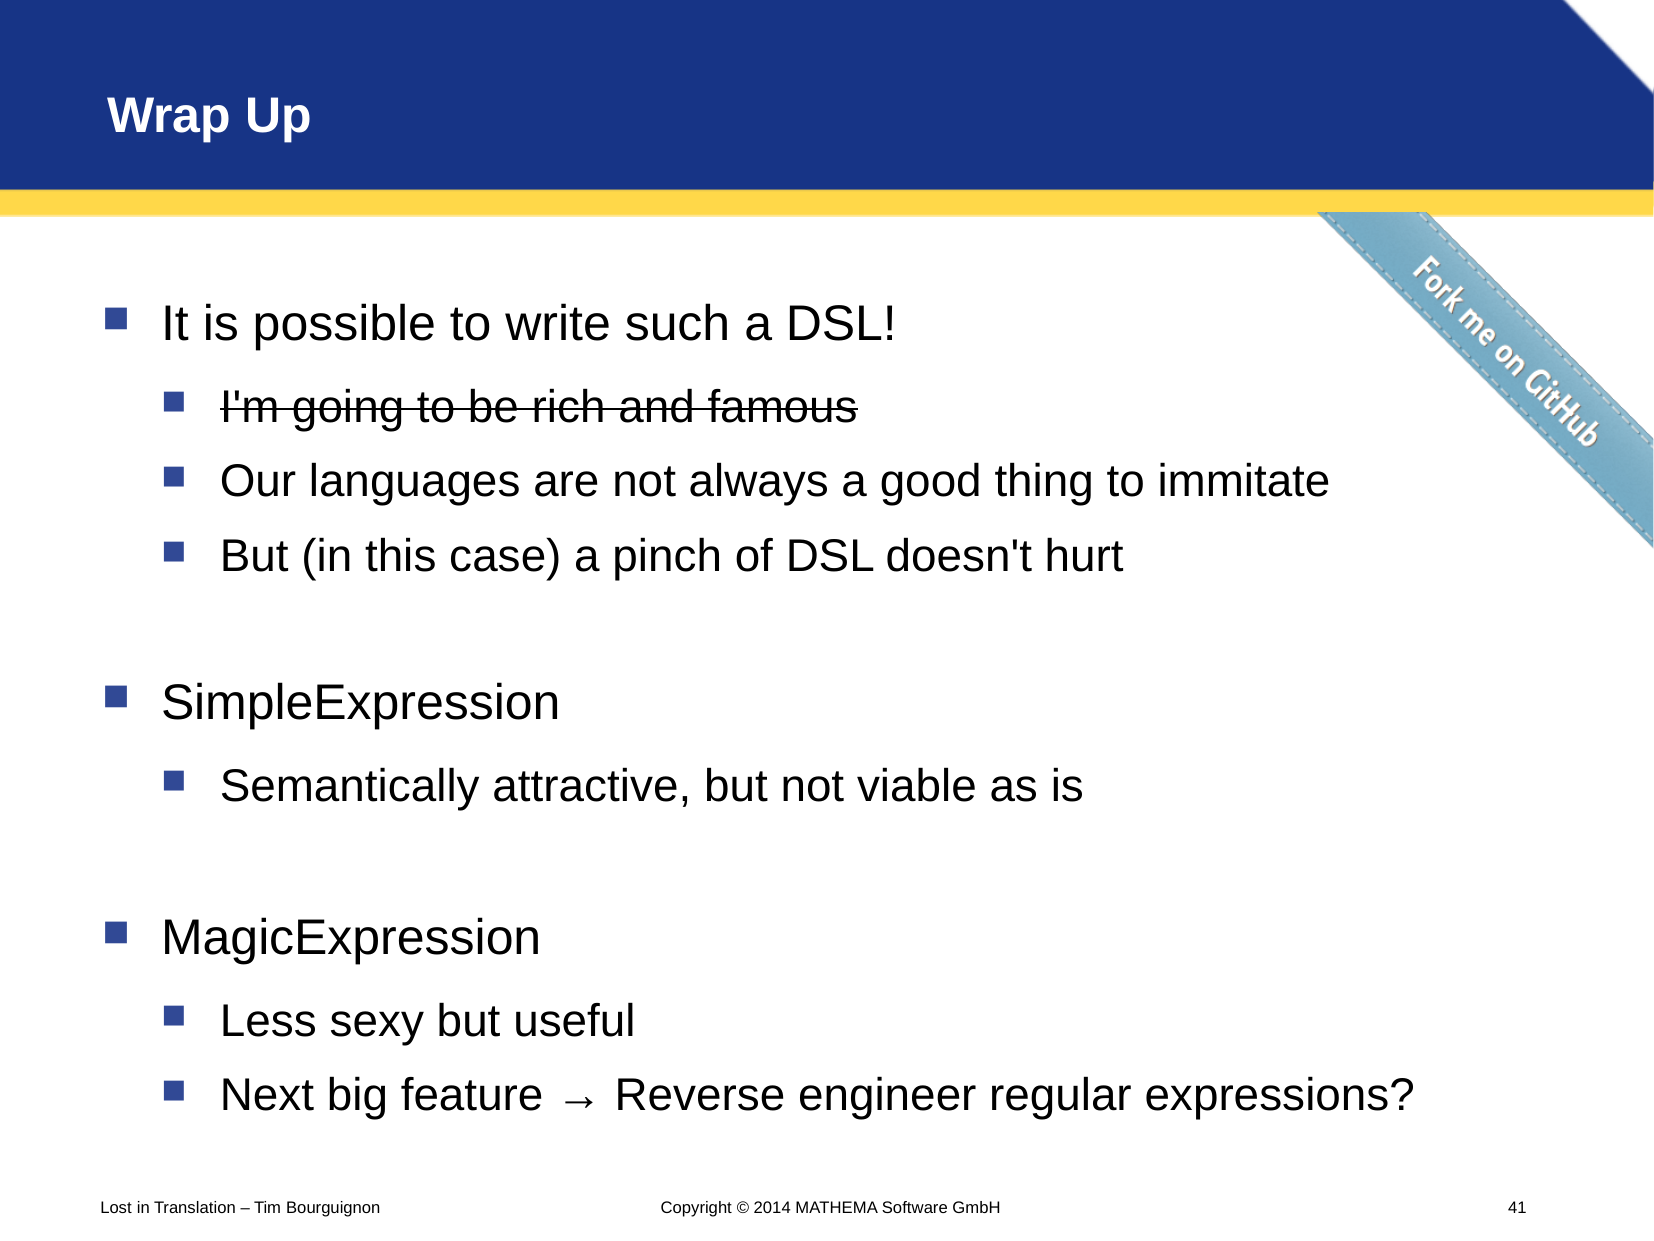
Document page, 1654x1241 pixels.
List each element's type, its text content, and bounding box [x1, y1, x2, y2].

picture [0, 0, 1654, 1241]
title Wrap Up [107, 69, 1179, 162]
list It is possible to write such a DSL! I'm going to be rich and famous Our languages are not always a good thing to immitate But (in this case) a pinch of DSL doesn't hurt SimpleExpression Semantically attractive, but not viable as is MagicExpression Less sexy but useful Next big feature → Reverse engineer regular expressions? [101, 295, 1528, 1139]
